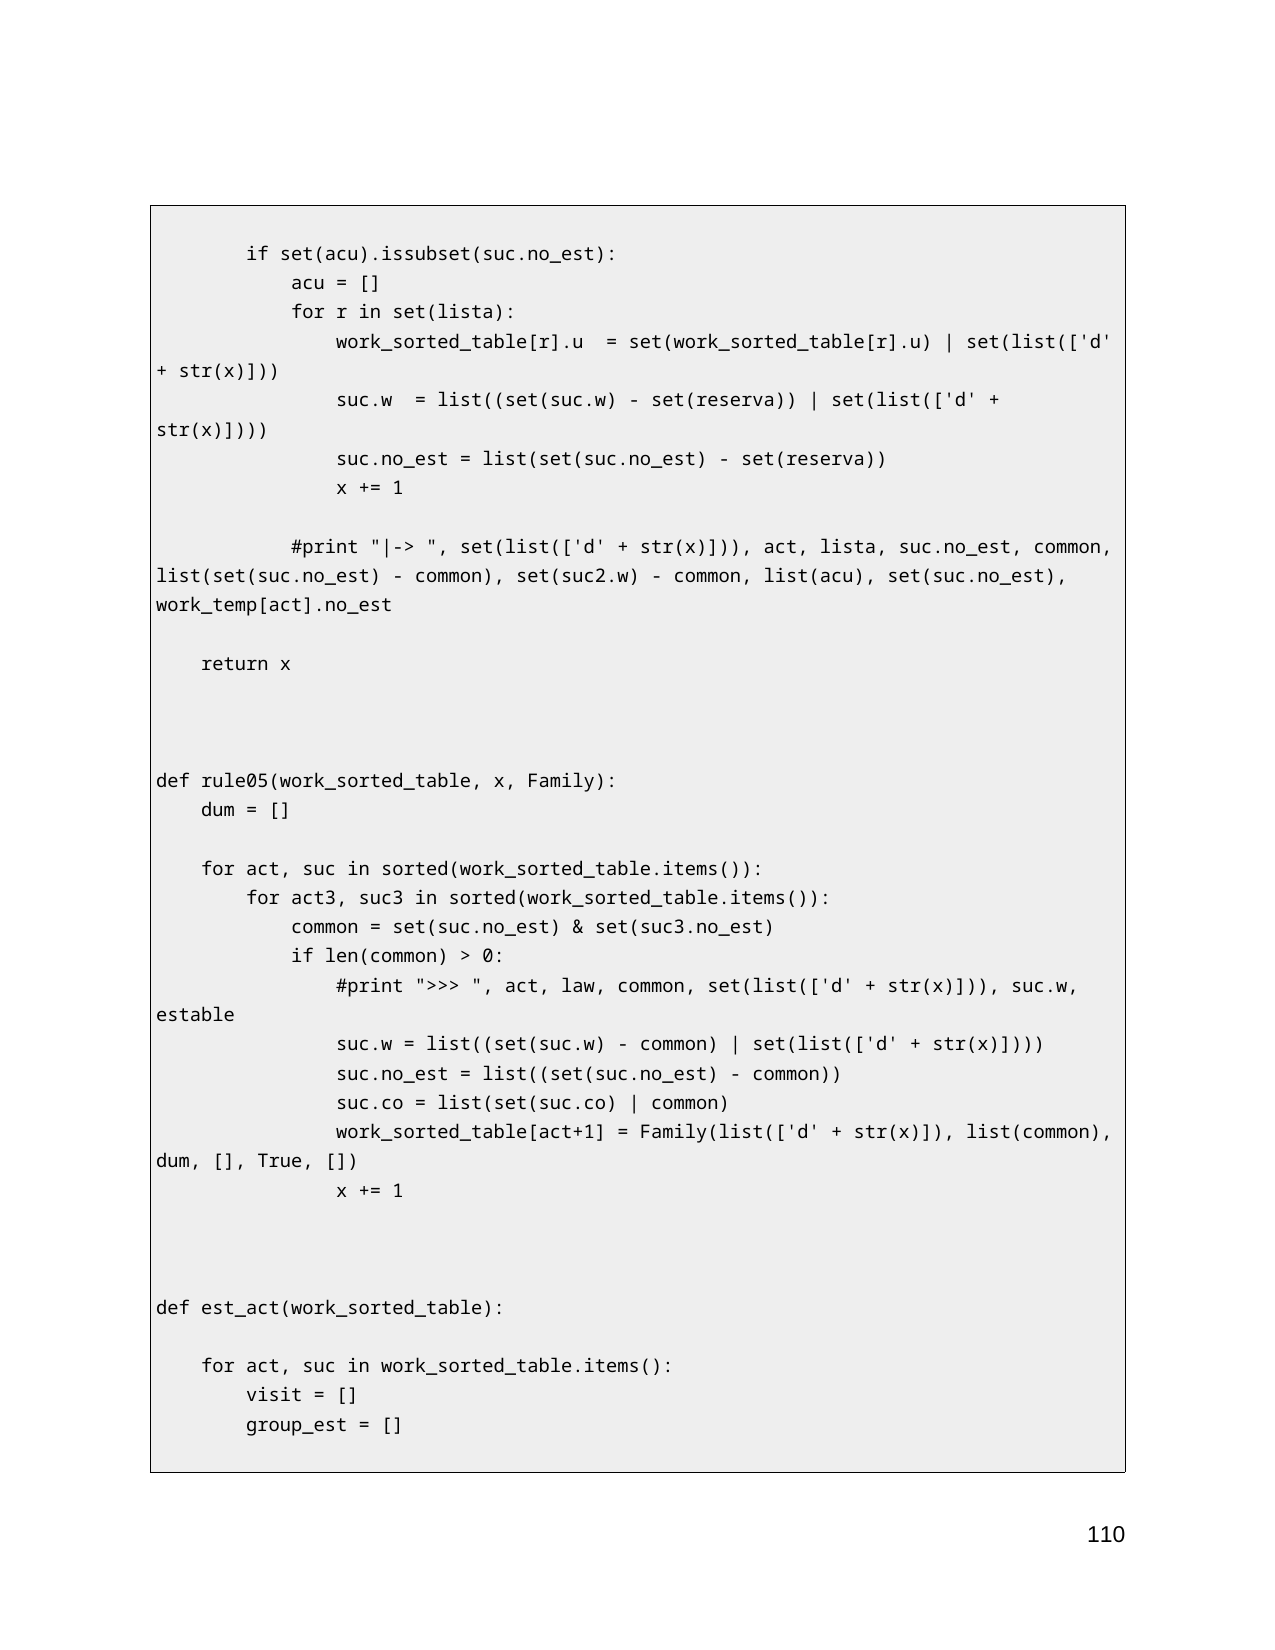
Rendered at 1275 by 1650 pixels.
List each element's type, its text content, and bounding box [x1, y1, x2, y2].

table_header if set(acu).issubset(suc.no_est): acu = [] for r in set(lista): work_sorted_table[r].u = set(work_sorted_table[r].u) | set(list(['d' + str(x)])) suc.w = list((set(suc.w) - set(reserva)) | set(list(['d' + str(x)]))) suc.no_est = list(set(suc.no_est) - set(reserva)) x += 1 #print "|-> ", set(list(['d' + str(x)])), act, lista, suc.no_est, common, list(set(suc.no_est) - common), set(suc2.w) - common, list(acu), set(suc.no_est), work_temp[act].no_est return x def rule05(work_sorted_table, x, Family): dum = [] for act, suc in sorted(work_sorted_table.items()): for act3, suc3 in sorted(work_sorted_table.items()): common = set(suc.no_est) & set(suc3.no_est) if len(common) > 0: #print ">>> ", act, law, common, set(list(['d' + str(x)])), suc.w, estable suc.w = list((set(suc.w) - common) | set(list(['d' + str(x)]))) suc.no_est = list((set(suc.no_est) - common)) suc.co = list(set(suc.co) | common) work_sorted_table[act+1] = Family(list(['d' + str(x)]), list(common), dum, [], True, []) x += 1 def est_act(work_sorted_table): for act, suc in work_sorted_table.items(): visit = [] group_est = [] [151, 206, 1125, 1472]
